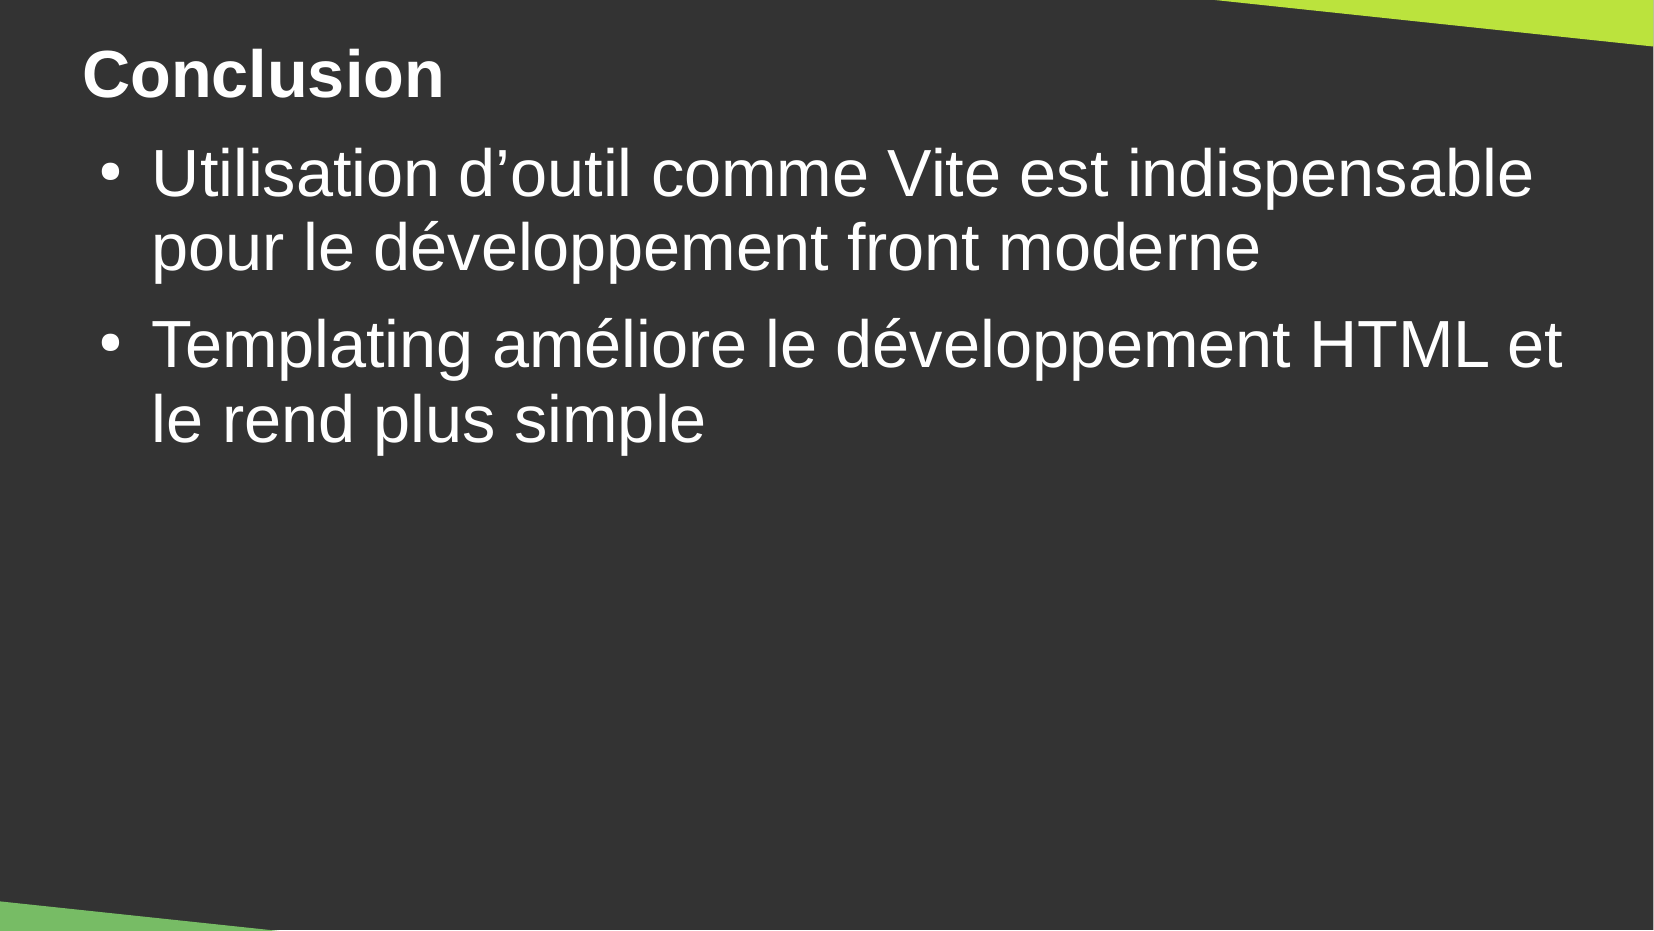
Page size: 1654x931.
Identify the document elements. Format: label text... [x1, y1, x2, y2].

title Conclusion [82, 37, 1571, 114]
text_box [0, 901, 280, 931]
list Utilisation d’outil comme Vite est indispensable pour le développement front moderne Templating améliore le développement HTML et le rend plus simple [80, 135, 1620, 886]
text_box [1214, 0, 1654, 47]
